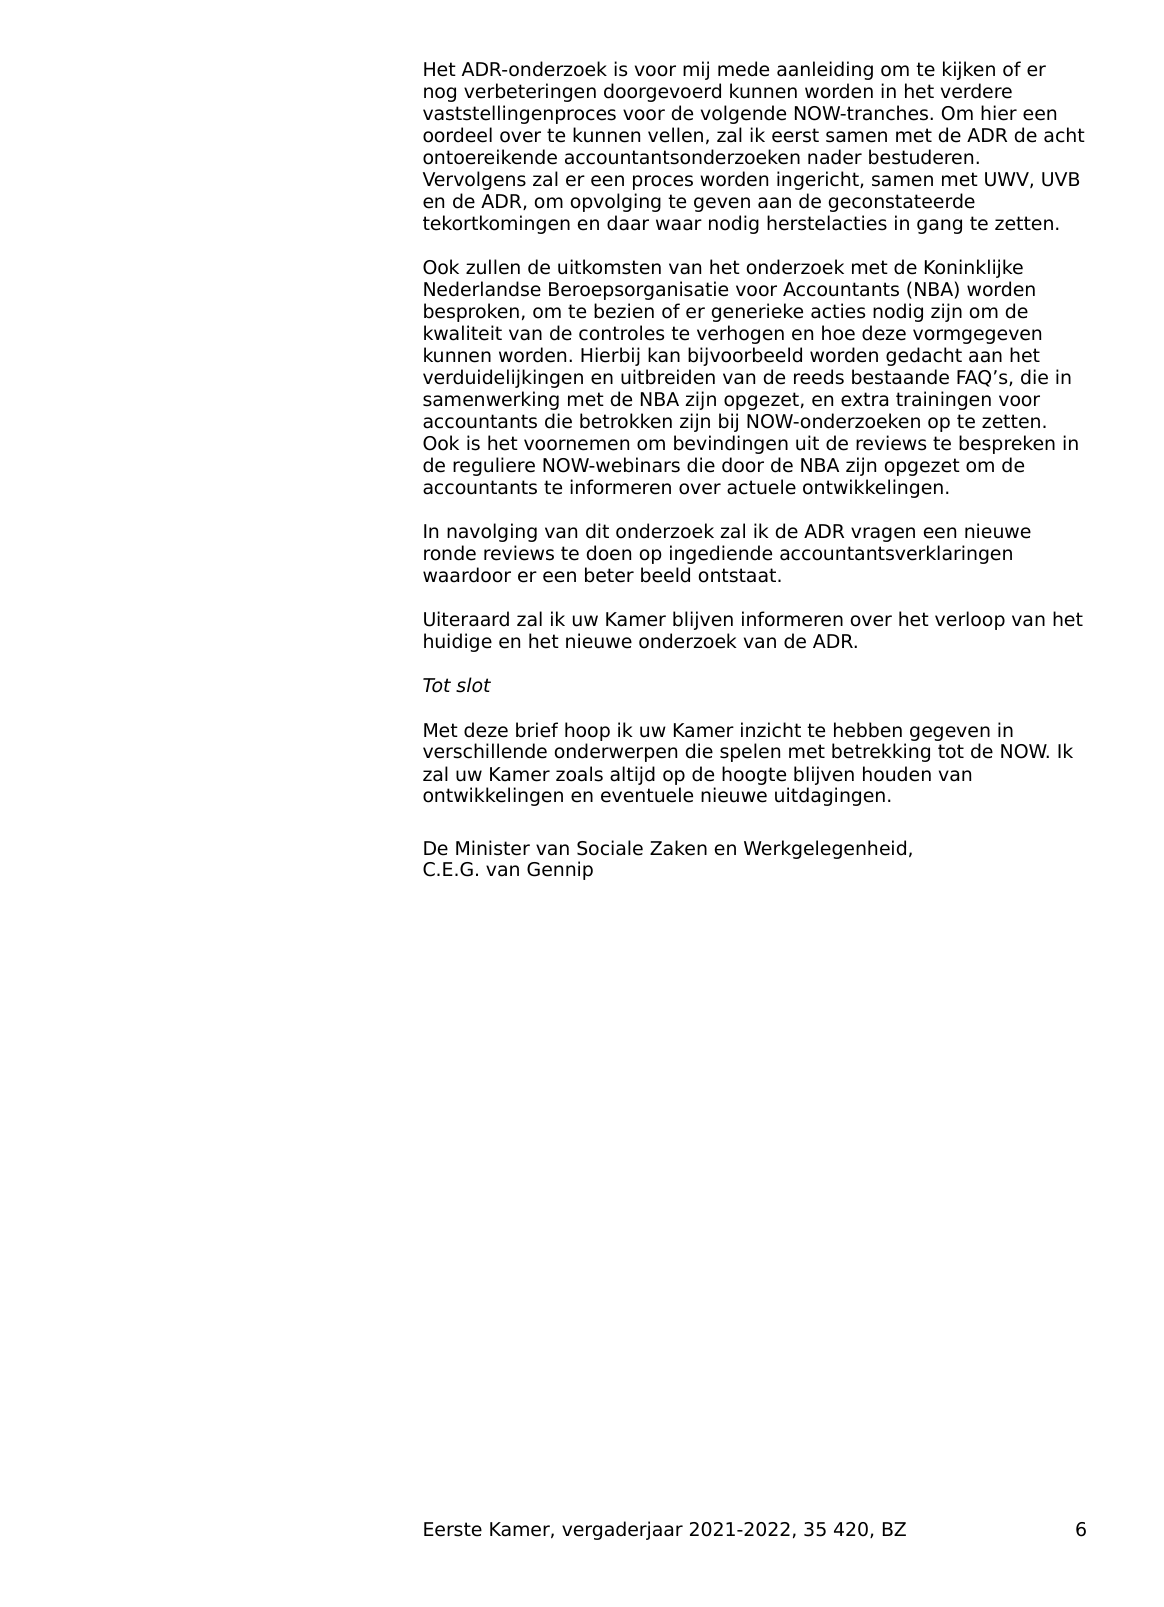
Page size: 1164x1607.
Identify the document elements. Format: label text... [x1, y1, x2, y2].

text Uiteraard zal ik uw Kamer blijven informeren over het verloop van het huidige en het nieuwe onderzoek van de ADR. [422, 609, 1087, 653]
subtitle Tot slot [422, 675, 1087, 697]
text In navolging van dit onderzoek zal ik de ADR vragen een nieuwe ronde reviews te doen op ingediende accountantsverklaringen waardoor er een beter beeld ontstaat. [422, 521, 1087, 587]
text De Minister van Sociale Zaken en Werkgelegenheid, C.E.G. van Gennip [422, 837, 1087, 881]
text Het ADR-onderzoek is voor mij mede aanleiding om te kijken of er nog verbeteringen doorgevoerd kunnen worden in het verdere vaststellingenproces voor de volgende NOW-tranches. Om hier een oordeel over te kunnen vellen, zal ik eerst samen met de ADR de acht ontoereikende accountantsonderzoeken nader bestuderen. Vervolgens zal er een proces worden ingericht, samen met UWV, UVB en de ADR, om opvolging te geven aan de geconstateerde tekortkomingen en daar waar nodig herstelacties in gang te zetten. [422, 59, 1087, 235]
text Met deze brief hoop ik uw Kamer inzicht te hebben gegeven in verschillende onderwerpen die spelen met betrekking tot de NOW. Ik zal uw Kamer zoals altijd op de hoogte blijven houden van ontwikkelingen en eventuele nieuwe uitdagingen. [422, 719, 1087, 807]
text Ook zullen de uitkomsten van het onderzoek met de Koninklijke Nederlandse Beroepsorganisatie voor Accountants (NBA) worden besproken, om te bezien of er generieke acties nodig zijn om de kwaliteit van de controles te verhogen en hoe deze vormgegeven kunnen worden. Hierbij kan bijvoorbeeld worden gedacht aan het verduidelijkingen en uitbreiden van de reeds bestaande FAQ’s, die in samenwerking met de NBA zijn opgezet, en extra trainingen voor accountants die betrokken zijn bij NOW-onderzoeken op te zetten. Ook is het voornemen om bevindingen uit de reviews te bespreken in de reguliere NOW-webinars die door de NBA zijn opgezet om de accountants te informeren over actuele ontwikkelingen. [422, 257, 1087, 499]
